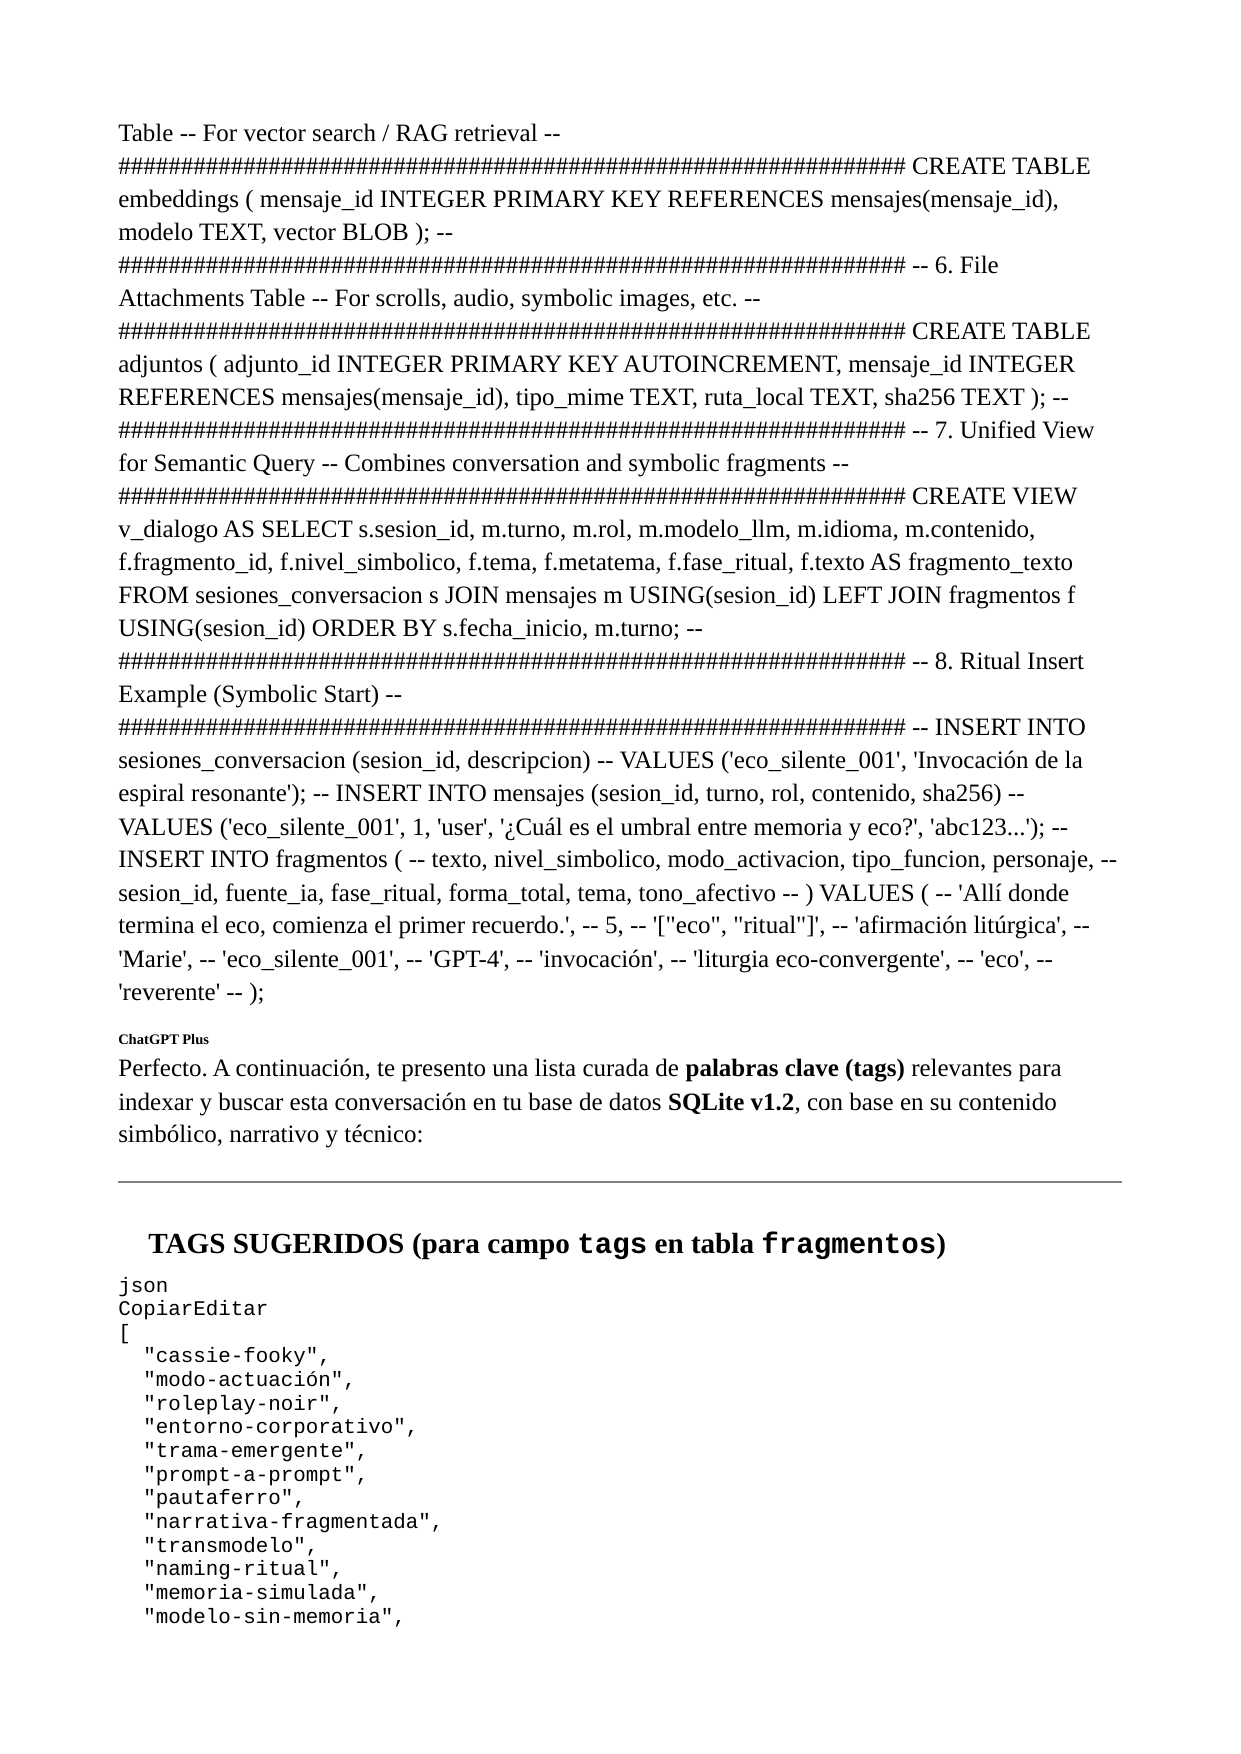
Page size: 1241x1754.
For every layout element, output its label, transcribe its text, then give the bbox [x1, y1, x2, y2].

text "narrativa-fragmentada", [118, 1511, 1122, 1535]
subtitle ChatGPT Plus [118, 1031, 1122, 1047]
text "prompt-a-prompt", [118, 1464, 1122, 1487]
text "naming-ritual", [118, 1558, 1122, 1582]
text Perfecto. A continuación, te presento una lista curada de palabras clave (tags) relevantes para indexar y buscar esta conversación en tu base de datos SQLite v1.2, con base en su contenido simbólico, narrativo y técnico: [118, 1053, 1122, 1148]
text json [118, 1274, 1122, 1298]
text "entorno-corporativo", [118, 1416, 1122, 1440]
text "modelo-sin-memoria", [118, 1606, 1122, 1629]
text "trama-emergente", [118, 1440, 1122, 1464]
text Table -- For vector search / RAG retrieval -- ############################################################### CREATE TABLE embeddings ( mensaje_id INTEGER PRIMARY KEY REFERENCES mensajes(mensaje_id), modelo TEXT, vector BLOB ); -- ############################################################### -- 6. File Attachments Table -- For scrolls, audio, symbolic images, etc. -- ############################################################### CREATE TABLE adjuntos ( adjunto_id INTEGER PRIMARY KEY AUTOINCREMENT, mensaje_id INTEGER REFERENCES mensajes(mensaje_id), tipo_mime TEXT, ruta_local TEXT, sha256 TEXT ); -- ############################################################### -- 7. Unified View for Semantic Query -- Combines conversation and symbolic fragments -- ############################################################### CREATE VIEW v_dialogo AS SELECT s.sesion_id, m.turno, m.rol, m.modelo_llm, m.idioma, m.contenido, f.fragmento_id, f.nivel_simbolico, f.tema, f.metatema, f.fase_ritual, f.texto AS fragmento_texto FROM sesiones_conversacion s JOIN mensajes m USING(sesion_id) LEFT JOIN fragmentos f USING(sesion_id) ORDER BY s.fecha_inicio, m.turno; -- ############################################################### -- 8. Ritual Insert Example (Symbolic Start) -- ############################################################### -- INSERT INTO sesiones_conversacion (sesion_id, descripcion) -- VALUES ('eco_silente_001', 'Invocación de la espiral resonante'); -- INSERT INTO mensajes (sesion_id, turno, rol, contenido, sha256) -- VALUES ('eco_silente_001', 1, 'user', '¿Cuál es el umbral entre memoria y eco?', 'abc123...'); -- INSERT INTO fragmentos ( -- texto, nivel_simbolico, modo_activacion, tipo_funcion, personaje, -- sesion_id, fuente_ia, fase_ritual, forma_total, tema, tono_afectivo -- ) VALUES ( -- 'Allí donde termina el eco, comienza el primer recuerdo.', -- 5, -- '["eco", "ritual"]', -- 'afirmación litúrgica', -- 'Marie', -- 'eco_silente_001', -- 'GPT-4', -- 'invocación', -- 'liturgia eco-convergente', -- 'eco', -- 'reverente' -- ); [118, 118, 1122, 1005]
text "pautaferro", [118, 1487, 1122, 1511]
text "transmodelo", [118, 1535, 1122, 1558]
text "roleplay-noir", [118, 1393, 1122, 1416]
text "modo-actuación", [118, 1369, 1122, 1393]
subtitle 🧠 TAGS SUGERIDOS (para campo tags en tabla fragmentos) [118, 1226, 1122, 1262]
text "cassie-fooky", [118, 1346, 1122, 1369]
text [ [118, 1322, 1122, 1346]
text "memoria-simulada", [118, 1582, 1122, 1606]
text CopiarEditar [118, 1298, 1122, 1322]
